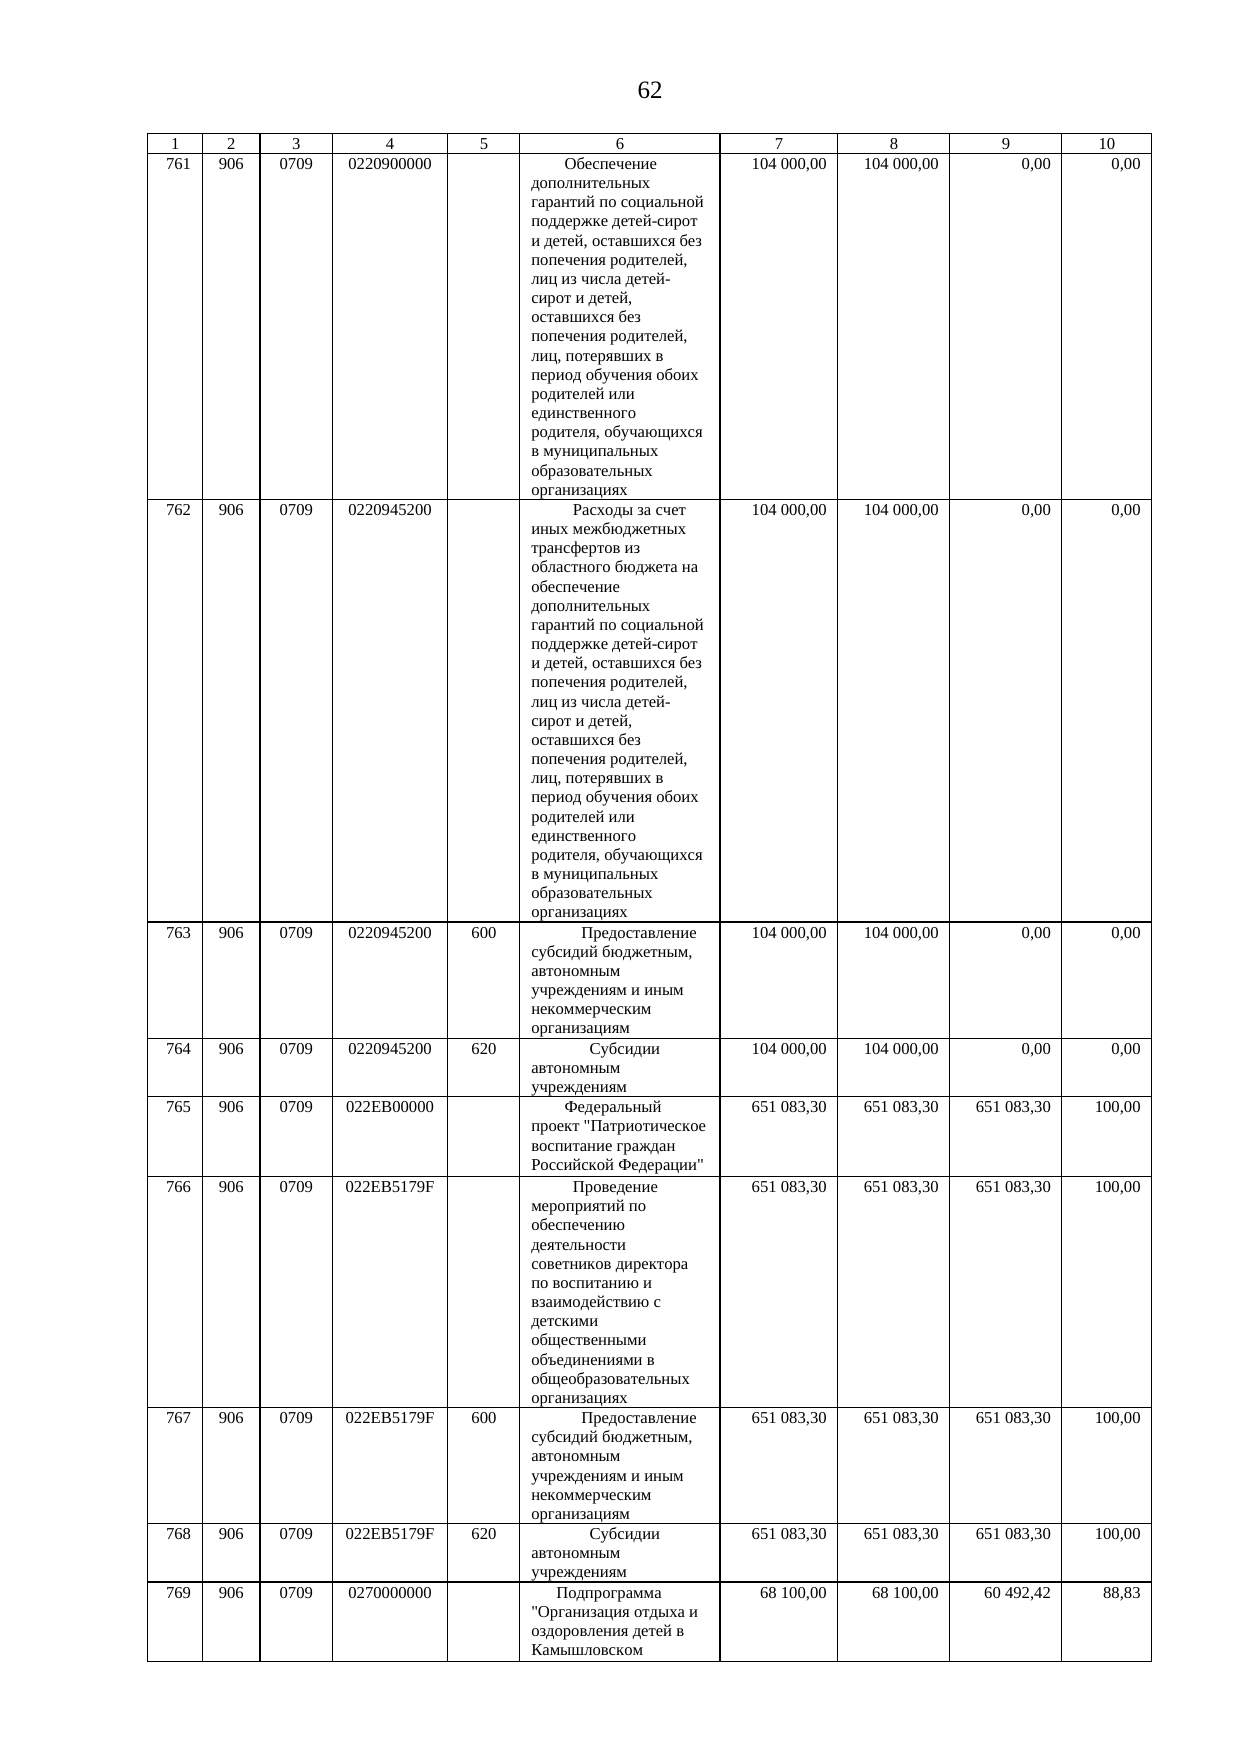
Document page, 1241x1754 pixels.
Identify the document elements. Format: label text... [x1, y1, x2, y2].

table_cell 651 083,30 [721, 1524, 837, 1581]
table_cell 906 [203, 1039, 259, 1096]
table_cell 104 000,00 [721, 500, 837, 921]
table_cell 620 [448, 1524, 519, 1581]
table_cell 651 083,30 [721, 1097, 837, 1176]
table_cell 0709 [261, 1583, 332, 1661]
table_cell 651 083,30 [950, 1177, 1061, 1407]
table_cell 0270000000 [333, 1583, 447, 1661]
table_cell 0709 [261, 1408, 332, 1523]
table_cell 761 [148, 154, 202, 499]
table_cell 88,83 [1062, 1583, 1151, 1661]
table_cell Подпрограмма "Организация отдыха и оздоровления детей в Камышловском [520, 1583, 719, 1661]
table_cell 765 [148, 1097, 202, 1176]
table_cell 906 [203, 923, 259, 1037]
table_header 2 [203, 134, 259, 153]
table_cell 766 [148, 1177, 202, 1407]
table_cell 0709 [261, 923, 332, 1037]
table_header 6 [520, 134, 719, 153]
table_cell 022EВ5179F [333, 1177, 447, 1407]
table_cell 906 [203, 1408, 259, 1523]
table_cell 0220945200 [333, 923, 447, 1037]
table_cell 0,00 [950, 154, 1061, 499]
table_cell 100,00 [1062, 1097, 1151, 1176]
table_header 3 [261, 134, 332, 153]
table_cell 767 [148, 1408, 202, 1523]
table_cell 0,00 [1062, 154, 1151, 499]
table_cell [448, 1097, 519, 1176]
table_cell 651 083,30 [838, 1524, 949, 1581]
table_cell 651 083,30 [950, 1408, 1061, 1523]
table_cell 651 083,30 [838, 1177, 949, 1407]
table_cell 68 100,00 [721, 1583, 837, 1661]
table_cell 0220900000 [333, 154, 447, 499]
table_cell Субсидии автономным учреждениям [520, 1039, 719, 1096]
table_cell 600 [448, 923, 519, 1037]
table_cell 104 000,00 [838, 923, 949, 1037]
table_cell 651 083,30 [721, 1408, 837, 1523]
table_cell Обеспечение дополнительных гарантий по социальной поддержке детей-сирот и детей, оставшихся без попечения родителей, лиц из числа детей-сирот и детей, оставшихся без попечения родителей, лиц, потерявших в период обучения обоих родителей или единственного родителя, обучающихся в муниципальных образовательных организациях [520, 154, 719, 499]
table_cell 104 000,00 [721, 923, 837, 1037]
table_cell 651 083,30 [721, 1177, 837, 1407]
table_cell 0709 [261, 1039, 332, 1096]
table_cell 104 000,00 [721, 154, 837, 499]
table_cell 764 [148, 1039, 202, 1096]
table_cell 0709 [261, 154, 332, 499]
table_cell 906 [203, 1097, 259, 1176]
table_cell Федеральный проект "Патриотическое воспитание граждан Российской Федерации" [520, 1097, 719, 1176]
table_cell 104 000,00 [838, 500, 949, 921]
table_cell 0709 [261, 1524, 332, 1581]
table_cell 0,00 [950, 500, 1061, 921]
table_cell 0709 [261, 1097, 332, 1176]
table_cell Предоставление субсидий бюджетным, автономным учреждениям и иным некоммерческим организациям [520, 923, 719, 1037]
table_cell Проведение мероприятий по обеспечению деятельности советников директора по воспитанию и взаимодействию с детскими общественными объединениями в общеобразовательных организациях [520, 1177, 719, 1407]
table_cell 60 492,42 [950, 1583, 1061, 1661]
table_cell Предоставление субсидий бюджетным, автономным учреждениям и иным некоммерческим организациям [520, 1408, 719, 1523]
table_cell 022EВ5179F [333, 1524, 447, 1581]
table_cell 0,00 [950, 1039, 1061, 1096]
table_cell 0220945200 [333, 1039, 447, 1096]
table_cell 0,00 [1062, 1039, 1151, 1096]
table_cell 906 [203, 1583, 259, 1661]
table_cell 68 100,00 [838, 1583, 949, 1661]
table_cell 906 [203, 1177, 259, 1407]
table_header 8 [838, 134, 949, 153]
table_cell 906 [203, 154, 259, 499]
table_header 7 [721, 134, 837, 153]
table_header 5 [448, 134, 519, 153]
table_cell [448, 500, 519, 921]
table_cell 651 083,30 [950, 1524, 1061, 1581]
table_cell 0,00 [950, 923, 1061, 1037]
table_cell 0709 [261, 1177, 332, 1407]
table_cell 620 [448, 1039, 519, 1096]
table_cell 768 [148, 1524, 202, 1581]
table_cell 651 083,30 [838, 1097, 949, 1176]
table_cell 0,00 [1062, 923, 1151, 1037]
table_cell 022EВ5179F [333, 1408, 447, 1523]
table_header 9 [950, 134, 1061, 153]
table_cell 906 [203, 500, 259, 921]
table_cell 104 000,00 [721, 1039, 837, 1096]
table_cell 651 083,30 [838, 1408, 949, 1523]
table_cell 104 000,00 [838, 154, 949, 499]
table_cell 0709 [261, 500, 332, 921]
table_cell 906 [203, 1524, 259, 1581]
table_header 10 [1062, 134, 1151, 153]
table_cell 0,00 [1062, 500, 1151, 921]
table_cell [448, 1177, 519, 1407]
table_cell 763 [148, 923, 202, 1037]
table_cell 762 [148, 500, 202, 921]
table_cell 104 000,00 [838, 1039, 949, 1096]
table_cell [448, 154, 519, 499]
table_cell 100,00 [1062, 1177, 1151, 1407]
table_cell 100,00 [1062, 1408, 1151, 1523]
table_cell 0220945200 [333, 500, 447, 921]
table_header 4 [333, 134, 447, 153]
table_cell 100,00 [1062, 1524, 1151, 1581]
table_cell Субсидии автономным учреждениям [520, 1524, 719, 1581]
table_cell 651 083,30 [950, 1097, 1061, 1176]
table_cell [448, 1583, 519, 1661]
table_cell 600 [448, 1408, 519, 1523]
table_cell Расходы за счет иных межбюджетных трансфертов из областного бюджета на обеспечение дополнительных гарантий по социальной поддержке детей-сирот и детей, оставшихся без попечения родителей, лиц из числа детей-сирот и детей, оставшихся без попечения родителей, лиц, потерявших в период обучения обоих родителей или единственного родителя, обучающихся в муниципальных образовательных организациях [520, 500, 719, 921]
table_cell 769 [148, 1583, 202, 1661]
table_header 1 [148, 134, 202, 153]
table_cell 022EВ00000 [333, 1097, 447, 1176]
